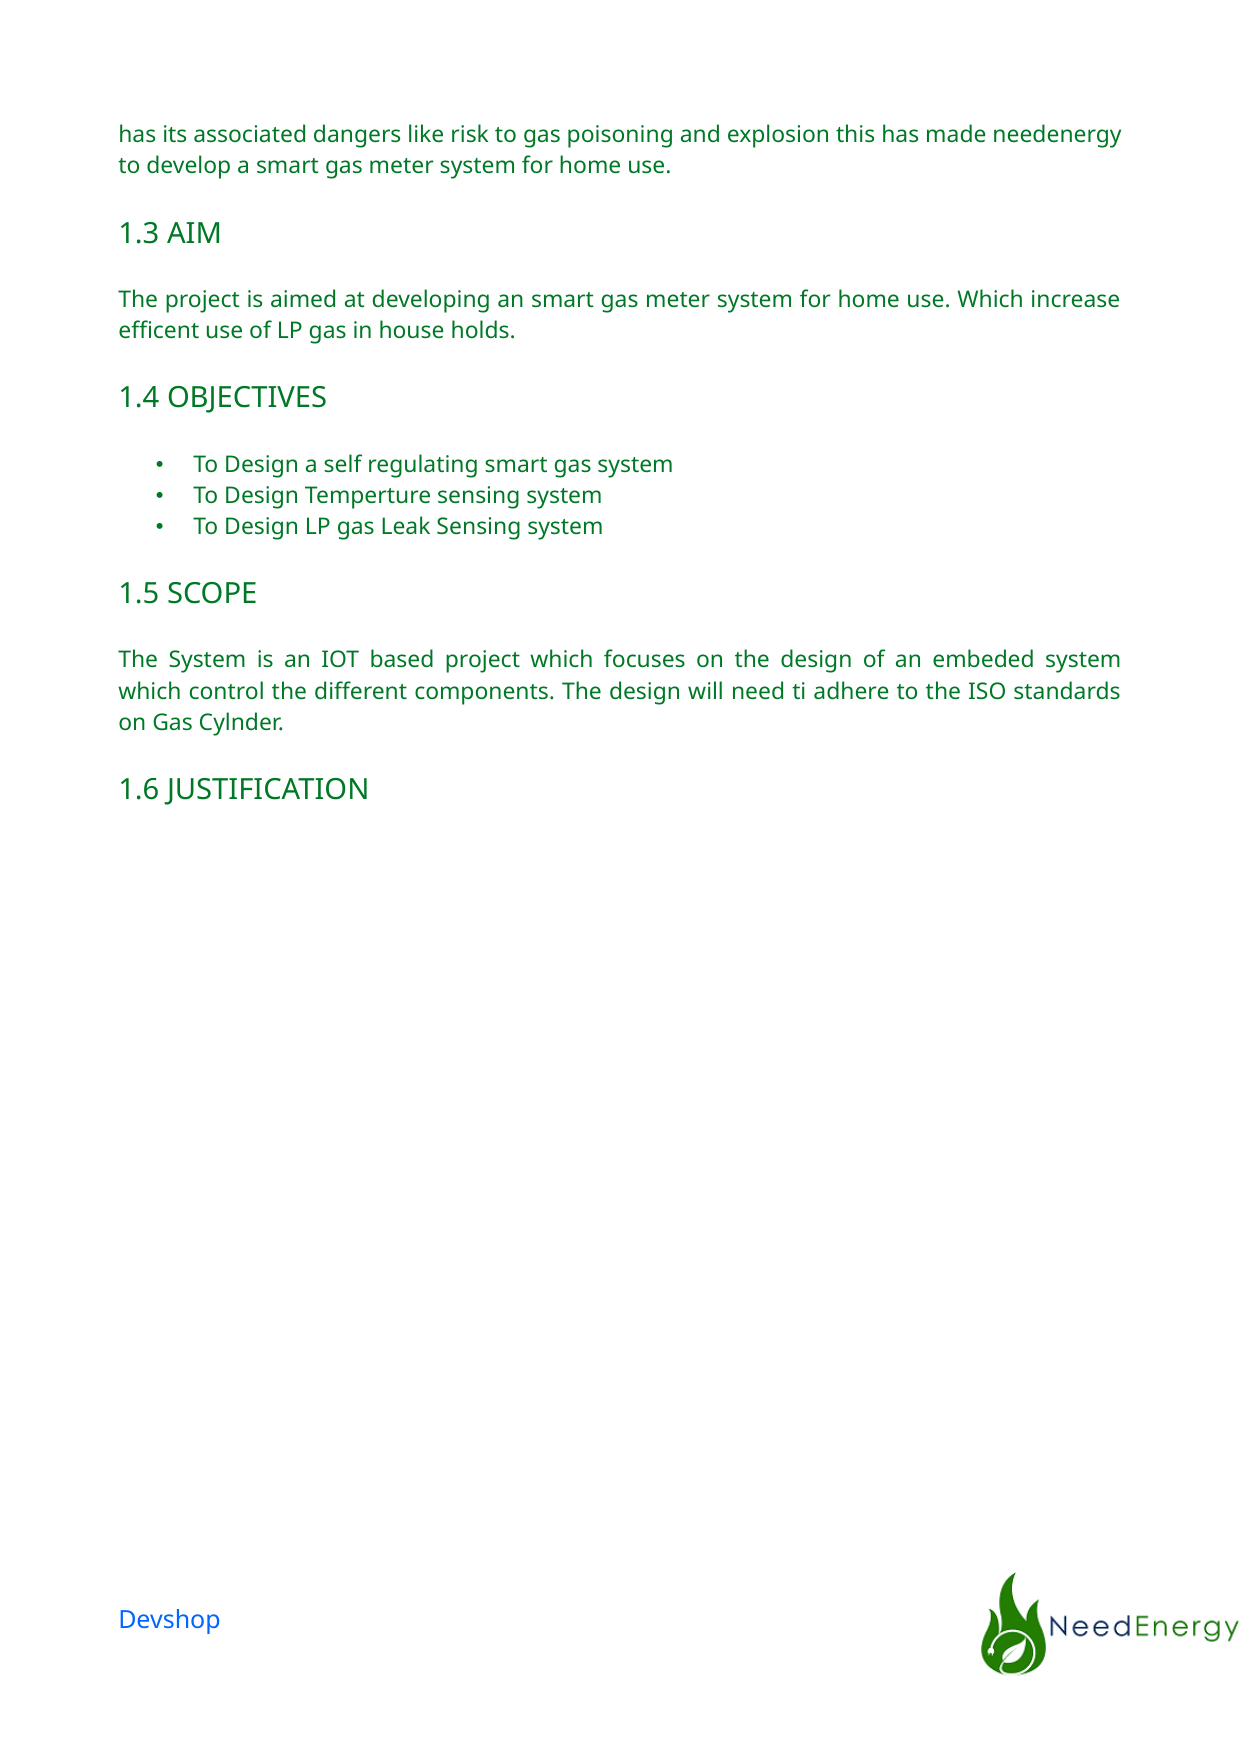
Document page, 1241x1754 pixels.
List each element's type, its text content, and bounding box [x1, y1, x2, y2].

text The project is aimed at developing an smart gas meter system for home use. Which increase efficent use of LP gas in house holds. [118, 283, 1122, 345]
text The System is an IOT based project which focuses on the design of an embeded system which control the different components. The design will need ti adhere to the ISO standards on Gas Cylnder. [118, 643, 1122, 737]
text 1.4 OBJECTIVES [118, 377, 1122, 416]
list To Design Temperture sensing system [156, 479, 1122, 510]
text 1.5 SCOPE [118, 572, 1122, 612]
text 1.3 AIM [118, 212, 1122, 252]
picture [977, 1572, 1241, 1685]
text 1.6 JUSTIFICATION [118, 768, 1122, 808]
text has its associated dangers like risk to gas poisoning and explosion this has made needenergy to develop a smart gas meter system for home use. [118, 118, 1122, 181]
list To Design a self regulating smart gas system [156, 447, 1122, 479]
list To Design LP gas Leak Sensing system [156, 510, 1122, 541]
